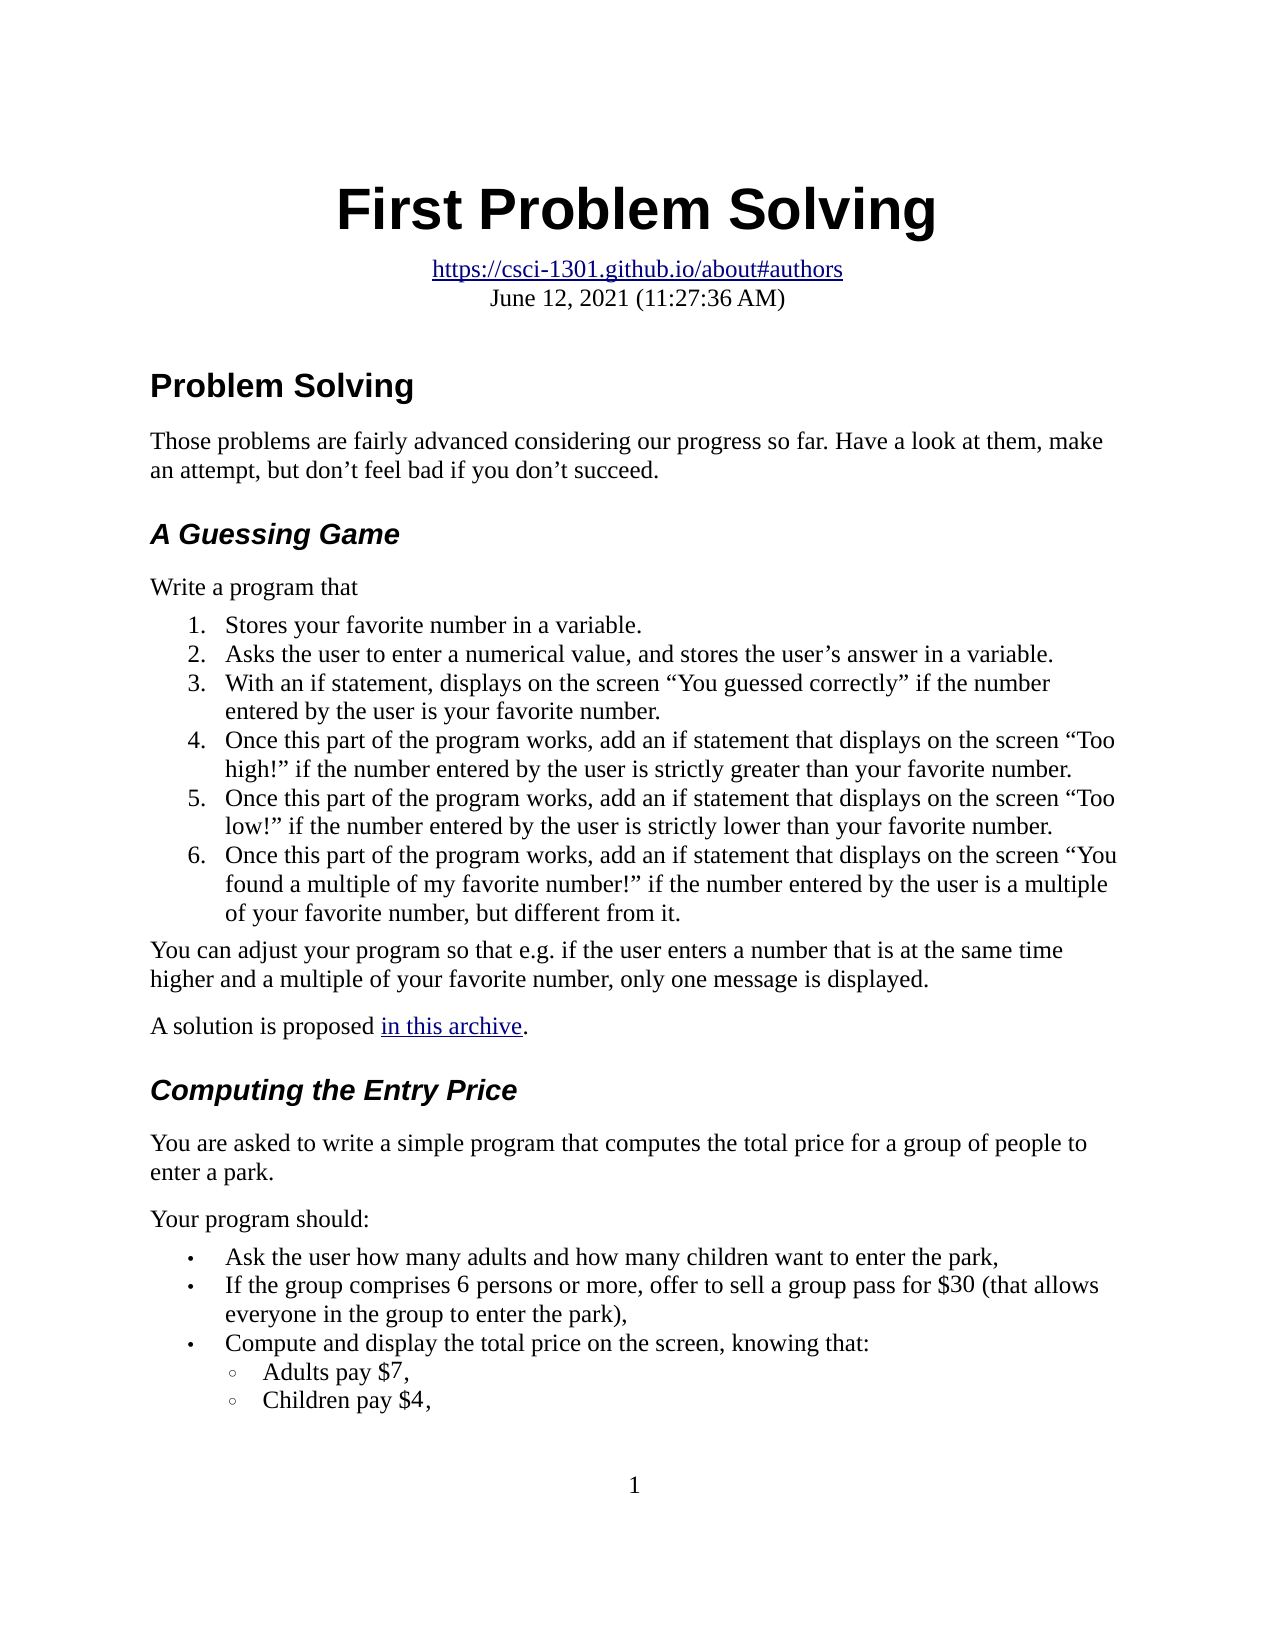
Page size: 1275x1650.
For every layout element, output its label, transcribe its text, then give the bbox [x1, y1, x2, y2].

list Once this part of the program works, add an if statement that displays on the screen “You found a multiple of my favorite number!” if the number entered by the user is a multiple of your favorite number, but different from it. [187, 840, 1125, 926]
text You can adjust your program so that e.g. if the user enters a number that is at the same time higher and a multiple of your favorite number, only one message is displayed. [150, 935, 1125, 993]
text June 12, 2021 (11:27:36 AM) [150, 283, 1125, 312]
list If the group comprises persons or more, offer to sell a group pass for $ (that allows everyone in the group to enter the park), [187, 1270, 1125, 1328]
list Ask the user how many adults and how many children want to enter the park, [187, 1242, 1125, 1270]
subtitle Computing the Entry Price [150, 1073, 1125, 1107]
text Those problems are fairly advanced considering our progress so far. Have a look at them, make an attempt, but don’t feel bad if you don’t succeed. [150, 426, 1125, 483]
text https://csci-1301.github.io/about#authors [150, 254, 1125, 283]
subtitle A Guessing Game [150, 517, 1125, 551]
subtitle Problem Solving [150, 366, 1125, 404]
text You are asked to write a simple program that computes the total price for a group of people to enter a park. [150, 1128, 1125, 1186]
list Adults pay $, [225, 1357, 1125, 1385]
list With an if statement, displays on the screen “You guessed correctly” if the number entered by the user is your favorite number. [187, 668, 1125, 725]
list Once this part of the program works, add an if statement that displays on the screen “Too low!” if the number entered by the user is strictly lower than your favorite number. [187, 783, 1125, 840]
list Children pay $, [225, 1385, 1125, 1414]
list Asks the user to enter a numerical value, and stores the user’s answer in a variable. [187, 639, 1125, 668]
list Compute and display the total price on the screen, knowing that: [187, 1328, 1125, 1357]
title First Problem Solving [150, 175, 1125, 242]
list Stores your favorite number in a variable. [187, 610, 1125, 639]
text Your program should: [150, 1204, 1125, 1233]
text Write a program that [150, 572, 1125, 601]
list Once this part of the program works, add an if statement that displays on the screen “Too high!” if the number entered by the user is strictly greater than your favorite number. [187, 725, 1125, 783]
text A solution is proposed in this archive. [150, 1011, 1125, 1039]
